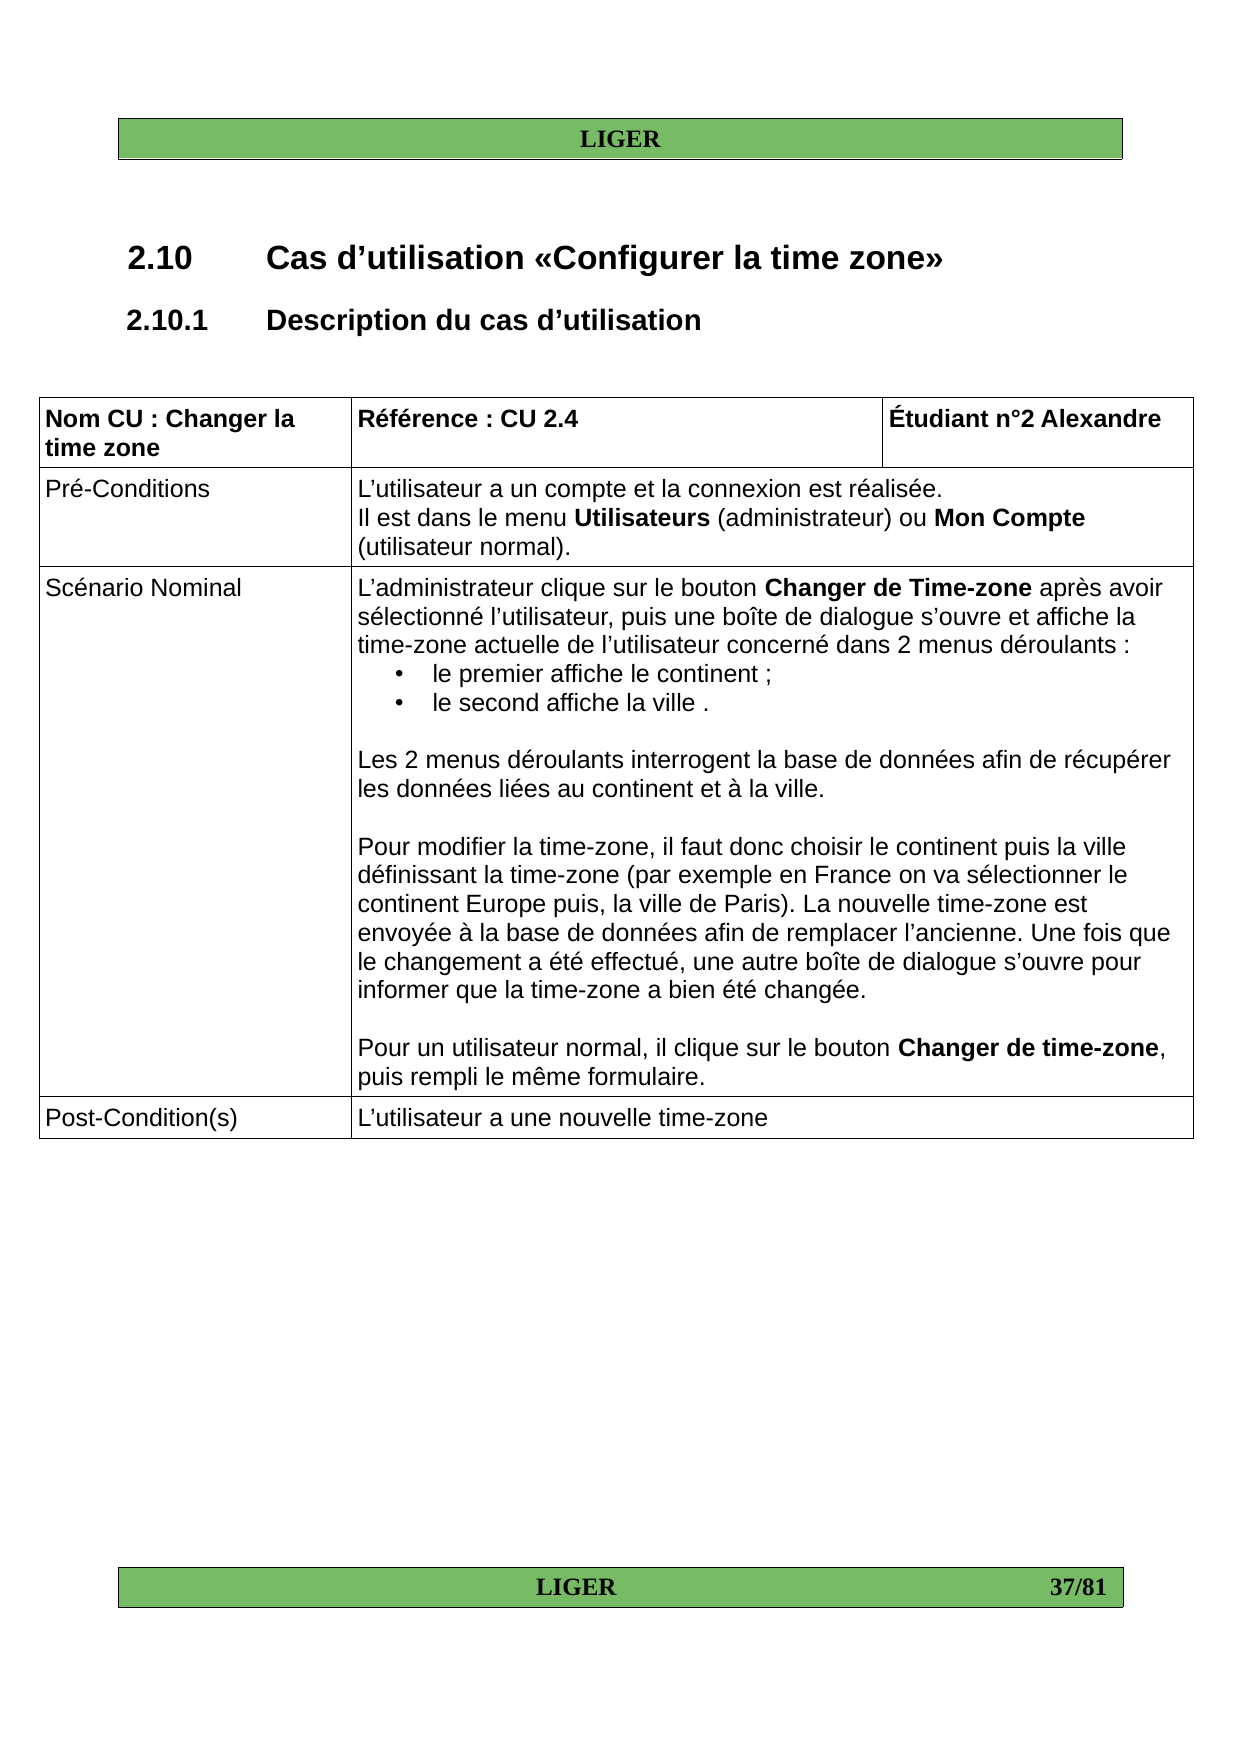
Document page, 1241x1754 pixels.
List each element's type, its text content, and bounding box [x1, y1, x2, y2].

table_header Étudiant n°2 Alexandre [883, 398, 1193, 467]
table_cell Pré-Conditions [40, 468, 351, 566]
table_header Référence : CU 2.4 [352, 398, 882, 467]
table_cell Scénario Nominal [40, 567, 351, 1096]
table_header Nom CU : Changer la time zone [40, 398, 351, 467]
table_cell L’utilisateur a un compte et la connexion est réalisée. Il est dans le menu Utilisateurs (administrateur) ou Mon Compte (utilisateur normal). [352, 468, 1193, 566]
table_cell L’administrateur clique sur le bouton Changer de Time-zone après avoir sélectionné l’utilisateur, puis une boîte de dialogue s’ouvre et affiche la time-zone actuelle de l’utilisateur concerné dans 2 menus déroulants : le premier affiche le continent ; le second affiche la ville . Les 2 menus déroulants interrogent la base de données afin de récupérer les données liées au continent et à la ville. Pour modifier la time-zone, il faut donc choisir le continent puis la ville définissant la time-zone (par exemple en France on va sélectionner le continent Europe puis, la ville de Paris). La nouvelle time-zone est envoyée à la base de données afin de remplacer l’ancienne. Une fois que le changement a été effectué, une autre boîte de dialogue s’ouvre pour informer que la time-zone a bien été changée. Pour un utilisateur normal, il clique sur le bouton Changer de time-zone, puis rempli le même formulaire. [352, 567, 1193, 1096]
table_cell L’utilisateur a une nouvelle time-zone [352, 1097, 1193, 1137]
table_cell Post-Condition(s) [40, 1097, 351, 1137]
subtitle Cas d’utilisation «Configurer la time zone» [118, 238, 1122, 276]
subtitle Description du cas d’utilisation [118, 303, 1122, 337]
